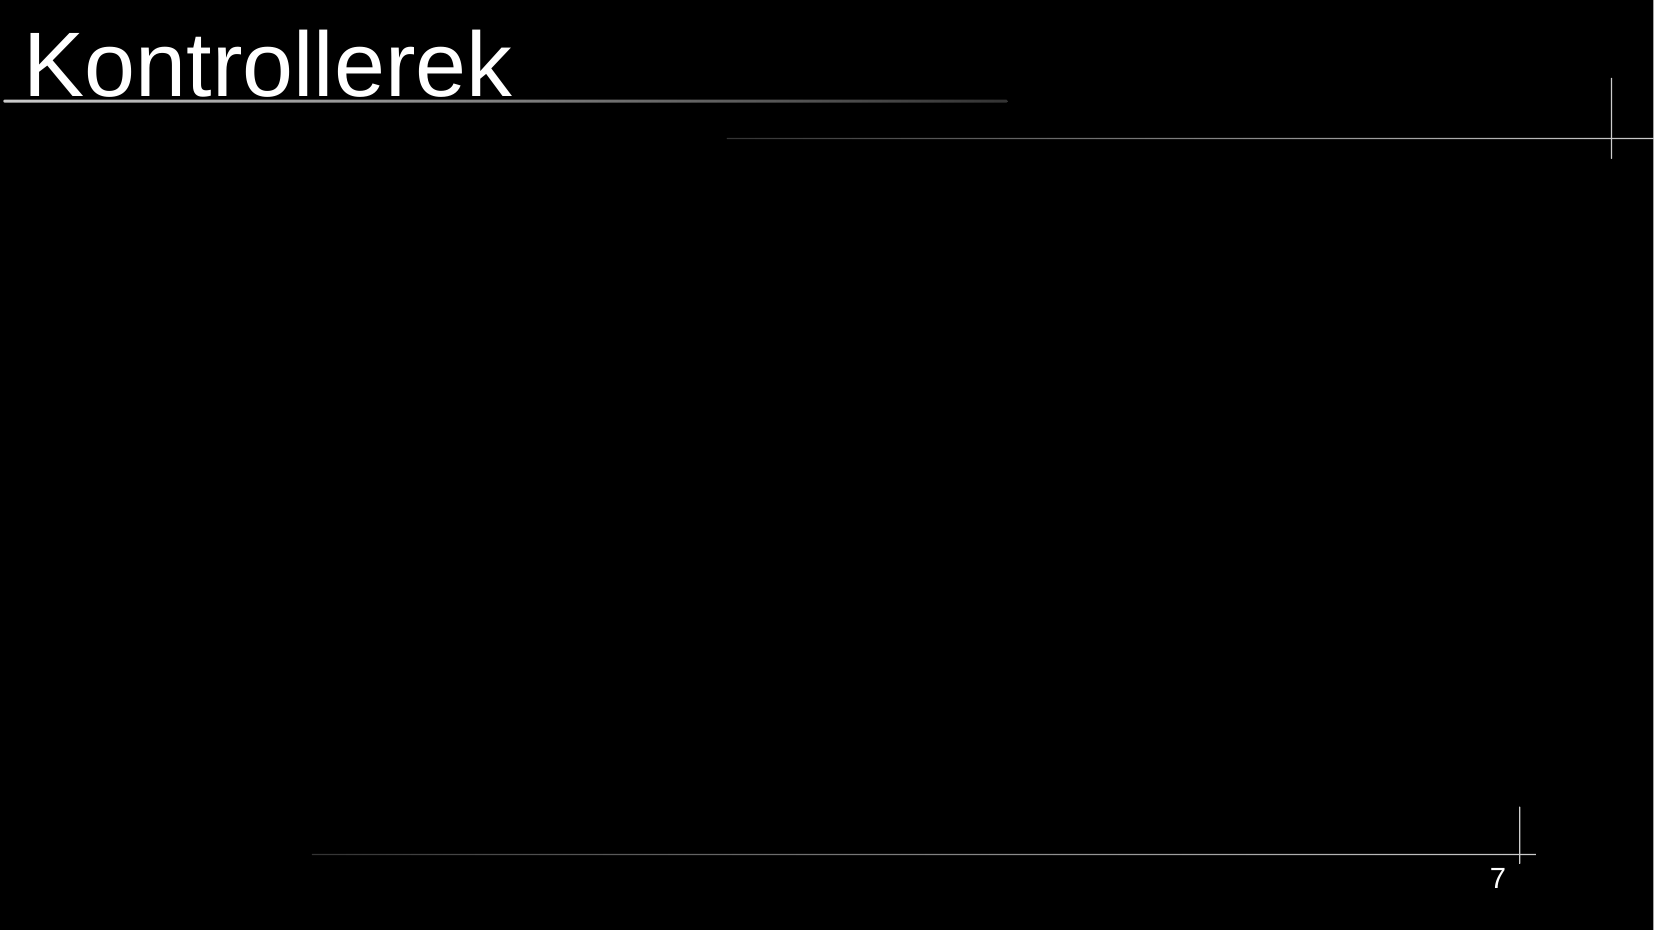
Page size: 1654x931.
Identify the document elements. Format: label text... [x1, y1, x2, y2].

title Kontrollerek [23, 11, 1589, 119]
